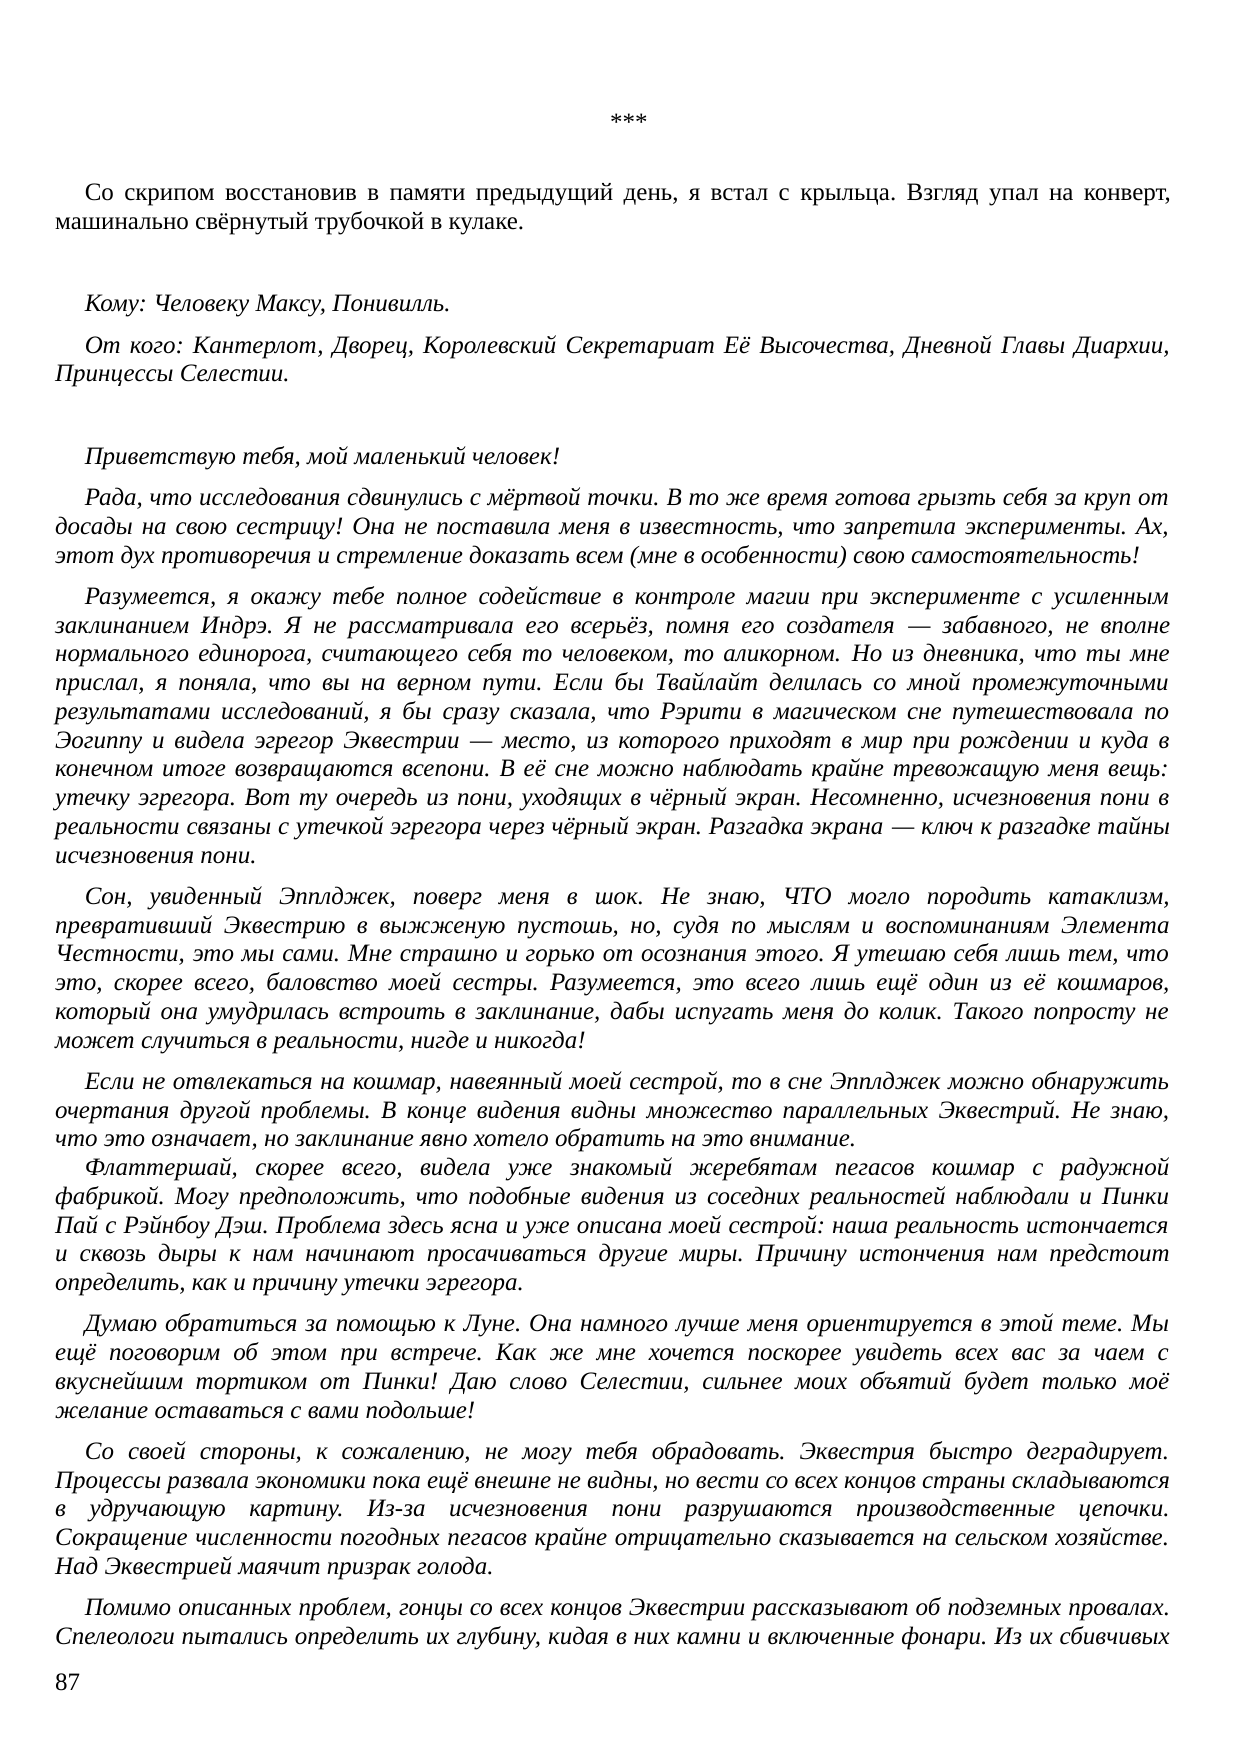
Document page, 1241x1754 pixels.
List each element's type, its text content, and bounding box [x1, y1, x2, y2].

text Если не отвлекаться на кошмар, навеянный моей сестрой, то в сне Эпплджек можно обнаружить очертания другой проблемы. В конце видения видны множество параллельных Эквестрий. Не знаю, что это означает, но заклинание явно хотело обратить на это внимание. [55, 1066, 1173, 1152]
text От кого: Кантерлот, Дворец, Королевский Секретариат Её Высочества, Дневной Главы Диархии, Принцессы Селестии. [55, 330, 1173, 387]
text Флаттершай, скорее всего, видела уже знакомый жеребятам пегасов кошмар с радужной фабрикой. Могу предположить, что подобные видения из соседних реальностей наблюдали и Пинки Пай с Рэйнбоу Дэш. Проблема здесь ясна и уже описана моей сестрой: наша реальность истончается и сквозь дыры к нам начинают просачиваться другие миры. Причину истончения нам предстоит определить, как и причину утечки эгрегора. [55, 1152, 1173, 1296]
text Помимо описанных проблем, гонцы со всех концов Эквестрии рассказывают об подземных провалах. Спелеологи пытались определить их глубину, кидая в них камни и включенные фонари. Из их сбивчивых [55, 1592, 1173, 1650]
text Разумеется, я окажу тебе полное содействие в контроле магии при эксперименте с усиленным заклинанием Индрэ. Я не рассматривала его всерьёз, помня его создателя — забавного, не вполне нормального единорога, считающего себя то человеком, то аликорном. Но из дневника, что ты мне прислал, я поняла, что вы на верном пути. Если бы Твайлайт делилась со мной промежуточными результатами исследований, я бы сразу сказала, что Рэрити в магическом сне путешествовала по Эогиппу и видела эгрегор Эквестрии — место, из которого приходят в мир при рождении и куда в конечном итоге возвращаются всепони. В её сне можно наблюдать крайне тревожащую меня вещь: утечку эгрегора. Вот ту очередь из пони, уходящих в чёрный экран. Несомненно, исчезновения пони в реальности связаны с утечкой эгрегора через чёрный экран. Разгадка экрана — ключ к разгадке тайны исчезновения пони. [55, 581, 1173, 868]
text Со скрипом восстановив в памяти предыдущий день, я встал с крыльца. Взгляд упал на конверт, машинально свёрнутый трубочкой в кулаке. [55, 177, 1173, 235]
text Приветствую тебя, мой маленький человек! [55, 441, 1173, 470]
text Думаю обратиться за помощью к Луне. Она намного лучше меня ориентируется в этой теме. Мы ещё поговорим об этом при встрече. Как же мне хочется поскорее увидеть всех вас за чаем с вкуснейшим тортиком от Пинки! Даю слово Селестии, сильнее моих объятий будет только моё желание оставаться с вами подольше! [55, 1308, 1173, 1423]
text Кому: Человеку Максу, Понивилль. [55, 288, 1173, 317]
text Cон, увиденный Эпплджек, поверг меня в шок. Не знаю, ЧТО могло породить катаклизм, превративший Эквестрию в выжженую пустошь, но, судя по мыслям и воспоминаниям Элемента Честности, это мы сами. Мне страшно и горько от осознания этого. Я утешаю себя лишь тем, что это, скорее всего, баловство моей сестры. Разумеется, это всего лишь ещё один из её кошмаров, который она умудрилась встроить в заклинание, дабы испугать меня до колик. Такого попросту не может случиться в реальности, нигде и никогда! [55, 881, 1173, 1053]
text Со своей стороны, к сожалению, не могу тебя обрадовать. Эквестрия быстро деградирует. Процессы развала экономики пока ещё внешне не видны, но вести со всех концов страны складываются в удручающую картину. Из-за исчезновения пони разрушаются производственные цепочки. Сокращение численности погодных пегасов крайне отрицательно сказывается на сельском хозяйстве. Над Эквестрией маячит призрак голода. [55, 1436, 1173, 1580]
text Рада, что исследования сдвинулись с мёртвой точки. В то же время готова грызть себя за круп от досады на свою сестрицу! Она не поставила меня в известность, что запретила эксперименты. Ах, этот дух противоречия и стремление доказать всем (мне в особенности) свою самостоятельность! [55, 482, 1173, 568]
text *** [55, 107, 1173, 165]
